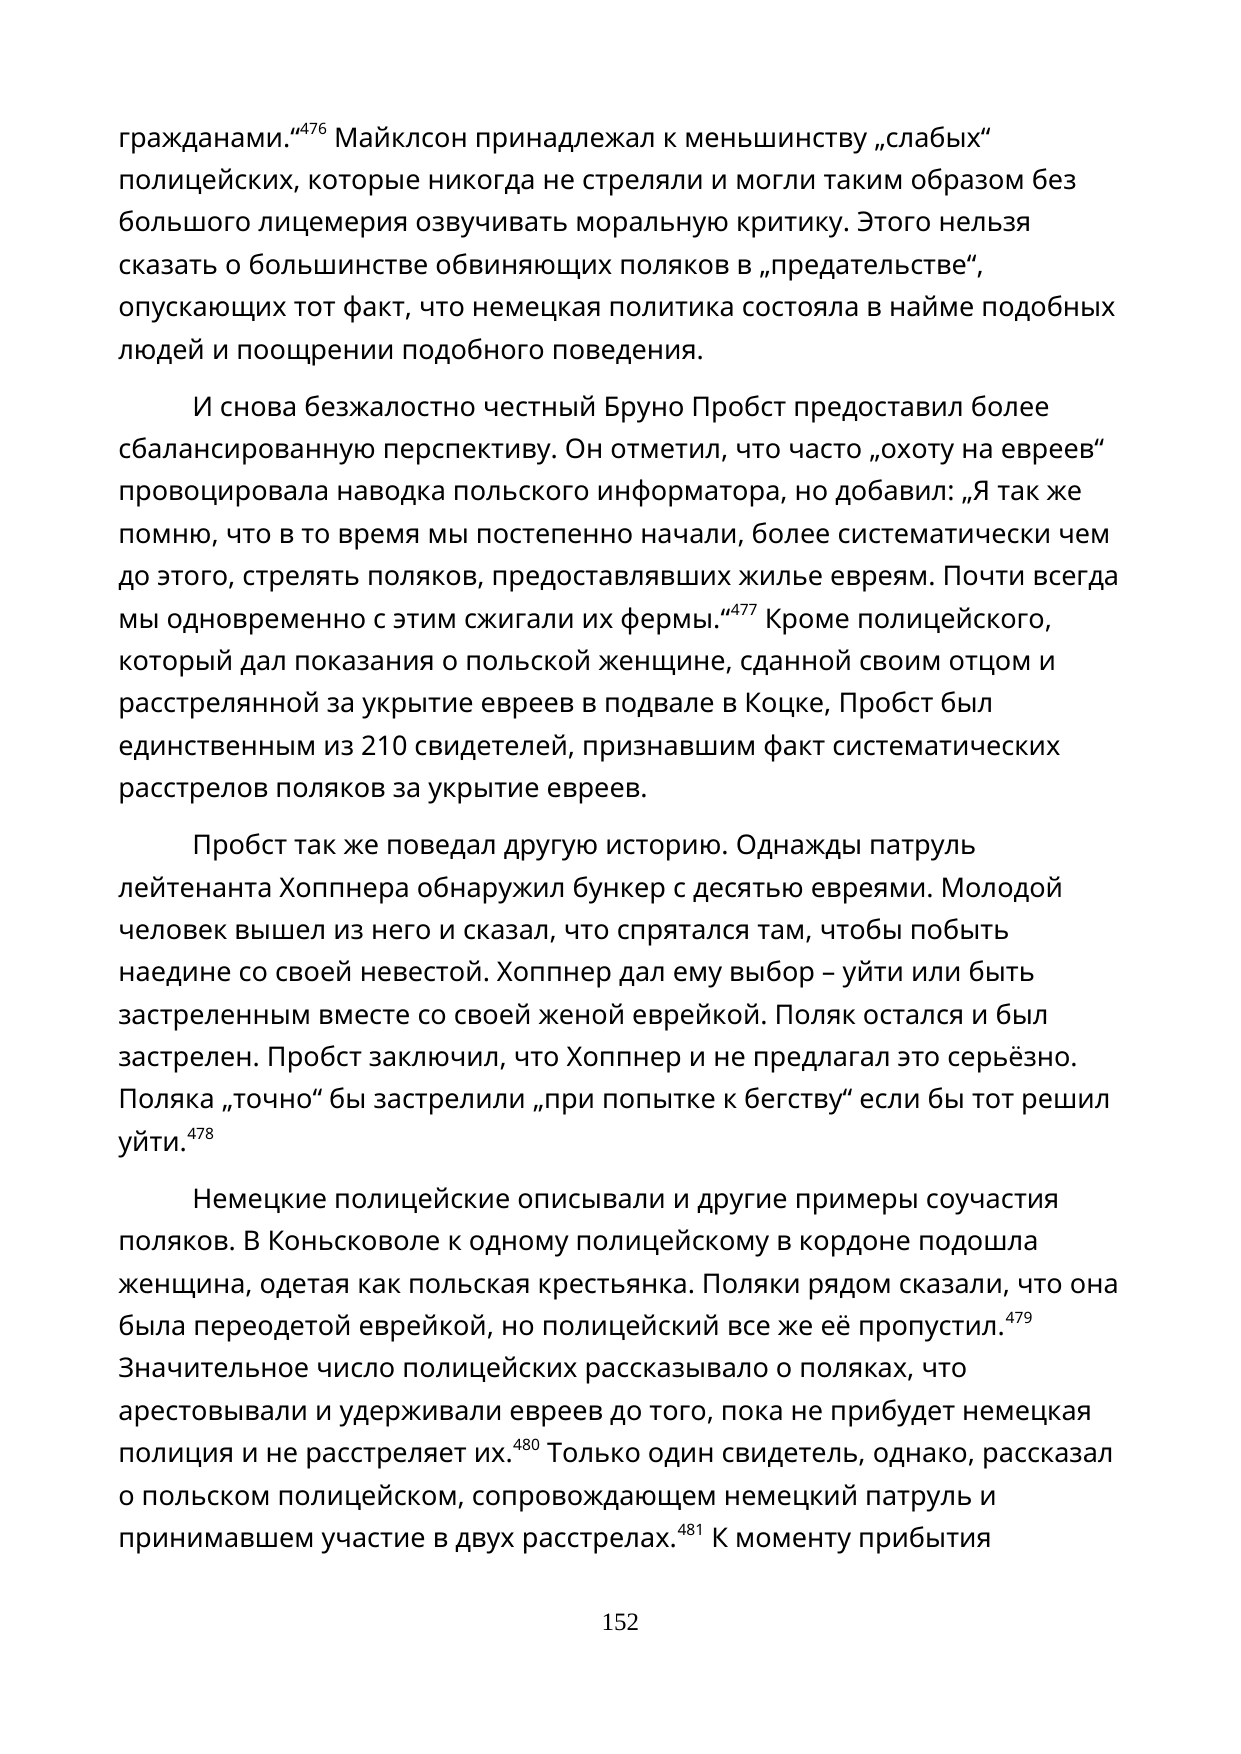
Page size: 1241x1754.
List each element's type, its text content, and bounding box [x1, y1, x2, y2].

text И снова безжалостно честный Бруно Пробст предоставил более сбалансированную перспективу. Он отметил, что часто „охоту на евреев“ провоцировала наводка польского информатора, но добавил: „Я так же помню, что в то время мы постепенно начали, более систематически чем до этого, стрелять поляков, предоставлявших жилье евреям. Почти всегда мы одновременно с этим сжигали их фермы.“ Кроме полицейского, который дал показания о польской женщине, сданной своим отцом и расстрелянной за укрытие евреев в подвале в Коцке, Пробст был единственным из 210 свидетелей, признавшим факт систематических расстрелов поляков за укрытие евреев. [118, 387, 1122, 806]
text гражданами.“ Майклсон принадлежал к меньшинству „слабых“ полицейских, которые никогда не стреляли и могли таким образом без большого лицемерия озвучивать моральную критику. Этого нельзя сказать о большинстве обвиняющих поляков в „предательстве“, опускающих тот факт, что немецкая политика состояла в найме подобных людей и поощрении подобного поведения. [118, 118, 1122, 367]
text Немецкие полицейские описывали и другие примеры соучастия поляков. В Коньсковоле к одному полицейскому в кордоне подошла женщина, одетая как польская крестьянка. Поляки рядом сказали, что она была переодетой еврейкой, но полицейский все же её пропустил. Значительное число полицейских рассказывало о поляках, что арестовывали и удерживали евреев до того, пока не прибудет немецкая полиция и не расстреляет их. Только один свидетель, однако, рассказал о польском полицейском, сопровождающем немецкий патруль и принимавшем участие в двух расстрелах. К моменту прибытия [118, 1179, 1122, 1555]
text Пробст так же поведал другую историю. Однажды патруль лейтенанта Хоппнера обнаружил бункер с десятью евреями. Молодой человек вышел из него и сказал, что спрятался там, чтобы побыть наедине со своей невестой. Хоппнер дал ему выбор – уйти или быть застреленным вместе со своей женой еврейкой. Поляк остался и был застрелен. Пробст заключил, что Хоппнер и не предлагал это серьёзно. Поляка „точно“ бы застрелили „при попытке к бегству“ если бы тот решил уйти. [118, 826, 1122, 1159]
